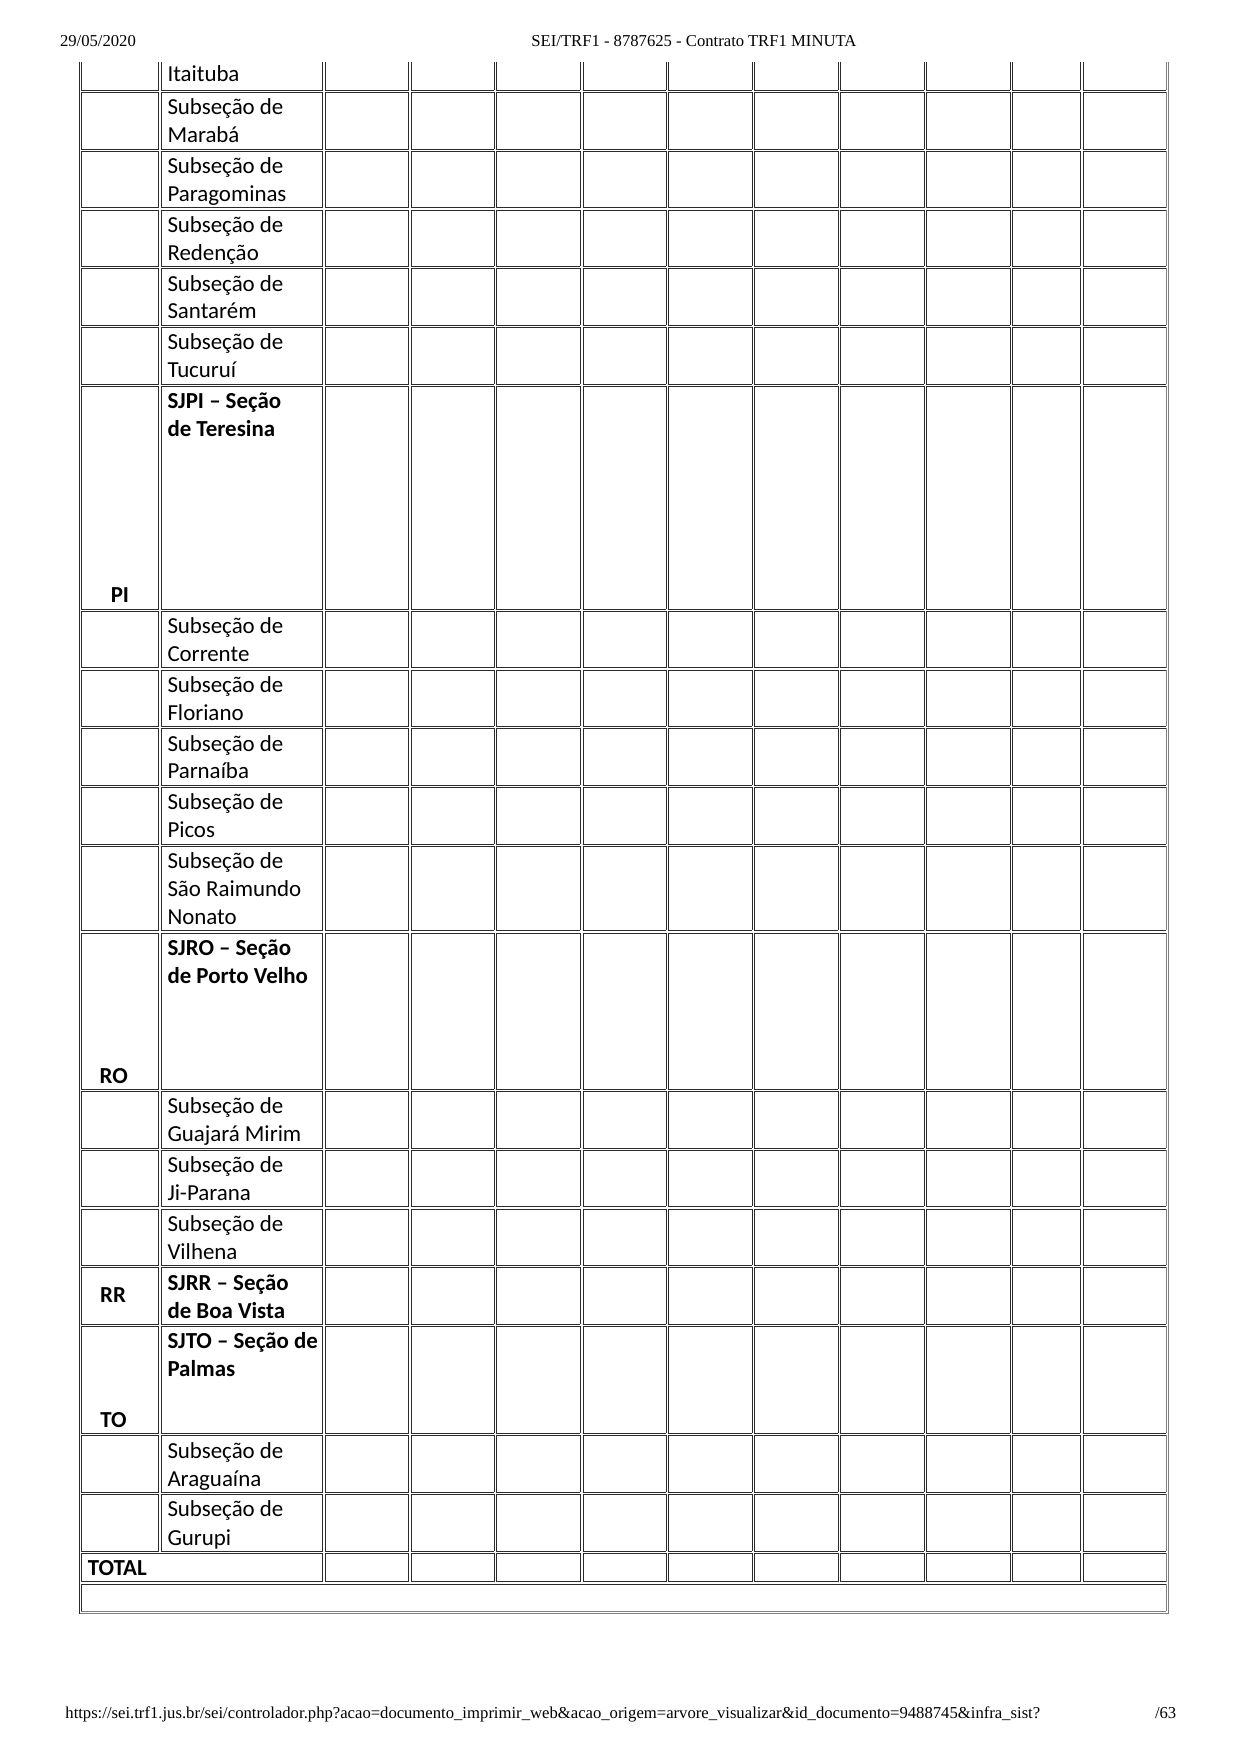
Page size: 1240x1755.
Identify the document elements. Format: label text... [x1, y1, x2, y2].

table_cell [584, 1495, 666, 1551]
table_cell [497, 387, 580, 608]
table_cell [497, 1554, 580, 1581]
table_header [497, 62, 580, 90]
table_cell Subseção de São Raimundo Nonato [162, 847, 322, 930]
table_cell [669, 788, 752, 843]
table_cell [497, 729, 580, 785]
table_cell [412, 671, 494, 726]
table_cell [669, 1327, 752, 1433]
table_cell [497, 1436, 580, 1492]
table_cell [669, 328, 752, 383]
table_cell [755, 671, 838, 726]
table_cell [755, 387, 838, 608]
table_cell Subseção de Parnaíba [162, 729, 322, 785]
table_cell [927, 671, 1010, 726]
table_cell [82, 671, 158, 726]
table_cell [1084, 1092, 1166, 1147]
table_header Itaituba [162, 62, 322, 90]
table_cell TO [82, 1327, 158, 1433]
table_cell [927, 328, 1010, 383]
table_cell [326, 211, 408, 266]
table_cell [412, 934, 494, 1089]
table_cell [1084, 1268, 1166, 1324]
table_cell Subseção de Marabá [162, 93, 322, 148]
table_cell [755, 1554, 838, 1581]
table_cell [1013, 934, 1080, 1089]
table_cell [1013, 788, 1080, 843]
table_cell [755, 1151, 838, 1206]
table_cell [326, 1495, 408, 1551]
table_cell [1084, 934, 1166, 1089]
table_cell [927, 1210, 1010, 1265]
table_cell [584, 93, 666, 148]
table_cell [497, 612, 580, 667]
table_cell [584, 1268, 666, 1324]
table_cell [326, 152, 408, 207]
table_cell [841, 269, 924, 325]
table_cell [1084, 269, 1166, 325]
table_cell Subseção de Tucuruí [162, 328, 322, 383]
table_cell Subseção de Corrente [162, 612, 322, 667]
table_cell [82, 93, 158, 148]
table_cell [82, 1436, 158, 1492]
table_cell [1013, 152, 1080, 207]
table_cell [82, 1092, 158, 1147]
table_cell [1084, 788, 1166, 843]
table_cell [1013, 1554, 1080, 1581]
table_cell [82, 1210, 158, 1265]
table_cell [584, 847, 666, 930]
table_cell [927, 1151, 1010, 1206]
table_cell [412, 847, 494, 930]
table_cell [497, 1327, 580, 1433]
table_cell [1013, 847, 1080, 930]
table_cell [755, 211, 838, 266]
table_cell [1013, 729, 1080, 785]
table_cell [755, 612, 838, 667]
table_cell [326, 93, 408, 148]
table_cell [497, 1092, 580, 1147]
table_cell [584, 788, 666, 843]
table_cell [412, 328, 494, 383]
table_cell [326, 1436, 408, 1492]
table_cell [1013, 612, 1080, 667]
table_cell Subseção de Ji-Parana [162, 1151, 322, 1206]
table_cell [1084, 1436, 1166, 1492]
table_cell [82, 1585, 1166, 1611]
table_cell Subseção de Floriano [162, 671, 322, 726]
table_cell [755, 269, 838, 325]
table_cell [841, 729, 924, 785]
table_cell Subseção de Paragominas [162, 152, 322, 207]
table_cell [584, 612, 666, 667]
table_cell [927, 211, 1010, 266]
table_cell [584, 211, 666, 266]
table_cell [927, 269, 1010, 325]
table_cell [497, 1151, 580, 1206]
table_cell [1013, 1495, 1080, 1551]
table_cell [412, 1327, 494, 1433]
table_cell [412, 1495, 494, 1551]
table_cell [841, 328, 924, 383]
table_cell [326, 1151, 408, 1206]
table_cell [669, 269, 752, 325]
table_cell [1013, 1436, 1080, 1492]
table_cell RR [82, 1268, 158, 1324]
table_header [841, 62, 924, 90]
table_cell [841, 1268, 924, 1324]
table_cell [412, 1210, 494, 1265]
table_cell [1084, 1327, 1166, 1433]
table_cell [927, 612, 1010, 667]
table_cell [755, 328, 838, 383]
table_cell [82, 269, 158, 325]
table_cell [326, 269, 408, 325]
table_cell [1084, 847, 1166, 930]
table_cell [755, 1268, 838, 1324]
table_cell [584, 269, 666, 325]
table_cell [497, 328, 580, 383]
table_cell [841, 1092, 924, 1147]
table_cell [412, 211, 494, 266]
table_cell [1084, 1151, 1166, 1206]
table_cell [669, 1495, 752, 1551]
table_cell [669, 152, 752, 207]
table_cell [82, 847, 158, 930]
table_header [755, 62, 838, 90]
table_cell [584, 671, 666, 726]
table_cell [412, 1436, 494, 1492]
table_cell [82, 152, 158, 207]
table_cell [1084, 152, 1166, 207]
table_cell [1084, 612, 1166, 667]
table_cell [841, 612, 924, 667]
table_cell [584, 1436, 666, 1492]
table_cell [1013, 1268, 1080, 1324]
table_cell [497, 1210, 580, 1265]
table_cell [927, 847, 1010, 930]
table_cell [927, 93, 1010, 148]
table_cell [755, 1495, 838, 1551]
table_cell [841, 671, 924, 726]
table_cell Subseção de Araguaína [162, 1436, 322, 1492]
table_cell SJPI – Seção de Teresina [162, 387, 322, 608]
table_cell [927, 1554, 1010, 1581]
table_cell [841, 1210, 924, 1265]
table_header [326, 62, 408, 90]
table_cell [1013, 387, 1080, 608]
table_cell [755, 1210, 838, 1265]
table_cell [669, 1268, 752, 1324]
table_cell Subseção de Gurupi [162, 1495, 322, 1551]
table_cell [1013, 1210, 1080, 1265]
table_cell [82, 1151, 158, 1206]
table_cell [841, 1151, 924, 1206]
table_cell [497, 211, 580, 266]
table_cell [841, 152, 924, 207]
table_cell [497, 788, 580, 843]
table_header [927, 62, 1010, 90]
table_cell [584, 328, 666, 383]
table_cell [927, 729, 1010, 785]
table_cell Subseção de Redenção [162, 211, 322, 266]
table_cell [841, 788, 924, 843]
table_cell [927, 152, 1010, 207]
table_header [584, 62, 666, 90]
table_cell [1084, 1554, 1166, 1581]
table_cell [82, 328, 158, 383]
table_cell [584, 729, 666, 785]
table_cell [927, 1092, 1010, 1147]
table_cell [1013, 93, 1080, 148]
table_cell [82, 788, 158, 843]
table_header [669, 62, 752, 90]
table_cell [841, 211, 924, 266]
table_cell [326, 612, 408, 667]
table_cell [497, 93, 580, 148]
table_cell [669, 847, 752, 930]
table_cell [1084, 1210, 1166, 1265]
table_cell [669, 1151, 752, 1206]
table_cell [1013, 328, 1080, 383]
table_cell [927, 1327, 1010, 1433]
table_cell [326, 788, 408, 843]
table_cell SJTO – Seção de Palmas [162, 1327, 322, 1433]
table_cell RO [82, 934, 158, 1089]
table_cell [412, 612, 494, 667]
table_cell [841, 847, 924, 930]
table_cell [584, 934, 666, 1089]
table_cell [1084, 671, 1166, 726]
table_cell [584, 1151, 666, 1206]
table_cell [584, 387, 666, 608]
table_cell [326, 1327, 408, 1433]
table_cell [755, 847, 838, 930]
table_cell [841, 1554, 924, 1581]
table_cell SJRO – Seção de Porto Velho [162, 934, 322, 1089]
table_cell Subseção de Vilhena [162, 1210, 322, 1265]
table_cell [755, 934, 838, 1089]
table_cell [82, 211, 158, 266]
table_cell [755, 729, 838, 785]
table_cell [497, 1268, 580, 1324]
table_cell [755, 1327, 838, 1433]
table_cell [326, 934, 408, 1089]
table_cell PI [82, 387, 158, 608]
table_cell Subseção de Guajará Mirim [162, 1092, 322, 1147]
table_header [1013, 62, 1080, 90]
table_cell [326, 671, 408, 726]
table_cell [1013, 1327, 1080, 1433]
table_cell [82, 729, 158, 785]
table_cell [412, 387, 494, 608]
table_cell [1013, 671, 1080, 726]
table_header [82, 62, 158, 90]
table_header [412, 62, 494, 90]
table_cell [1084, 211, 1166, 266]
table_cell TOTAL [82, 1554, 322, 1581]
table_cell [841, 1495, 924, 1551]
table_cell Subseção de Santarém [162, 269, 322, 325]
table_cell [927, 1436, 1010, 1492]
table_cell [497, 847, 580, 930]
table_cell [1084, 328, 1166, 383]
table_cell [669, 1210, 752, 1265]
table_cell [841, 93, 924, 148]
table_cell [669, 1092, 752, 1147]
table_cell [412, 1268, 494, 1324]
table_cell [927, 1268, 1010, 1324]
table_cell [669, 729, 752, 785]
table_cell [584, 1554, 666, 1581]
table_cell [1084, 387, 1166, 608]
table_cell [326, 1092, 408, 1147]
table_cell Subseção de Picos [162, 788, 322, 843]
table_cell [841, 934, 924, 1089]
table_cell [412, 93, 494, 148]
table_cell [326, 729, 408, 785]
table_cell [412, 788, 494, 843]
table_cell [584, 1092, 666, 1147]
table_cell [927, 1495, 1010, 1551]
table_cell [669, 93, 752, 148]
table_cell [326, 1210, 408, 1265]
table_cell [755, 788, 838, 843]
table_cell [82, 1495, 158, 1551]
table_header [1084, 62, 1166, 90]
table_cell [326, 387, 408, 608]
table_cell [1013, 269, 1080, 325]
table_cell [841, 387, 924, 608]
table_cell [755, 93, 838, 148]
table_cell [497, 1495, 580, 1551]
table_cell [584, 1327, 666, 1433]
table_cell [927, 788, 1010, 843]
table_cell [82, 612, 158, 667]
table_cell [412, 152, 494, 207]
table_cell [669, 671, 752, 726]
table_cell [497, 671, 580, 726]
table_cell [841, 1436, 924, 1492]
table_cell [412, 729, 494, 785]
table_cell [412, 1092, 494, 1147]
table_cell [927, 387, 1010, 608]
table_cell [669, 612, 752, 667]
table_cell [497, 269, 580, 325]
table_cell [497, 934, 580, 1089]
table_cell [669, 934, 752, 1089]
table_cell [326, 1268, 408, 1324]
table_cell [497, 152, 580, 207]
table_cell [412, 1554, 494, 1581]
table_cell [1013, 211, 1080, 266]
table_cell [1084, 93, 1166, 148]
table_cell SJRR – Seção de Boa Vista [162, 1268, 322, 1324]
table_cell [669, 1554, 752, 1581]
table_cell [669, 1436, 752, 1492]
table_cell [326, 328, 408, 383]
table_cell [584, 1210, 666, 1265]
table_cell [927, 934, 1010, 1089]
table_cell [1084, 729, 1166, 785]
table_cell [669, 387, 752, 608]
table_cell [755, 1436, 838, 1492]
table_cell [841, 1327, 924, 1433]
table_cell [412, 1151, 494, 1206]
table_cell [755, 152, 838, 207]
table_cell [584, 152, 666, 207]
table_cell [1013, 1151, 1080, 1206]
table_cell [1084, 1495, 1166, 1551]
table_cell [755, 1092, 838, 1147]
table_cell [669, 211, 752, 266]
table_cell [326, 847, 408, 930]
table_cell [326, 1554, 408, 1581]
table_cell [412, 269, 494, 325]
table_cell [1013, 1092, 1080, 1147]
